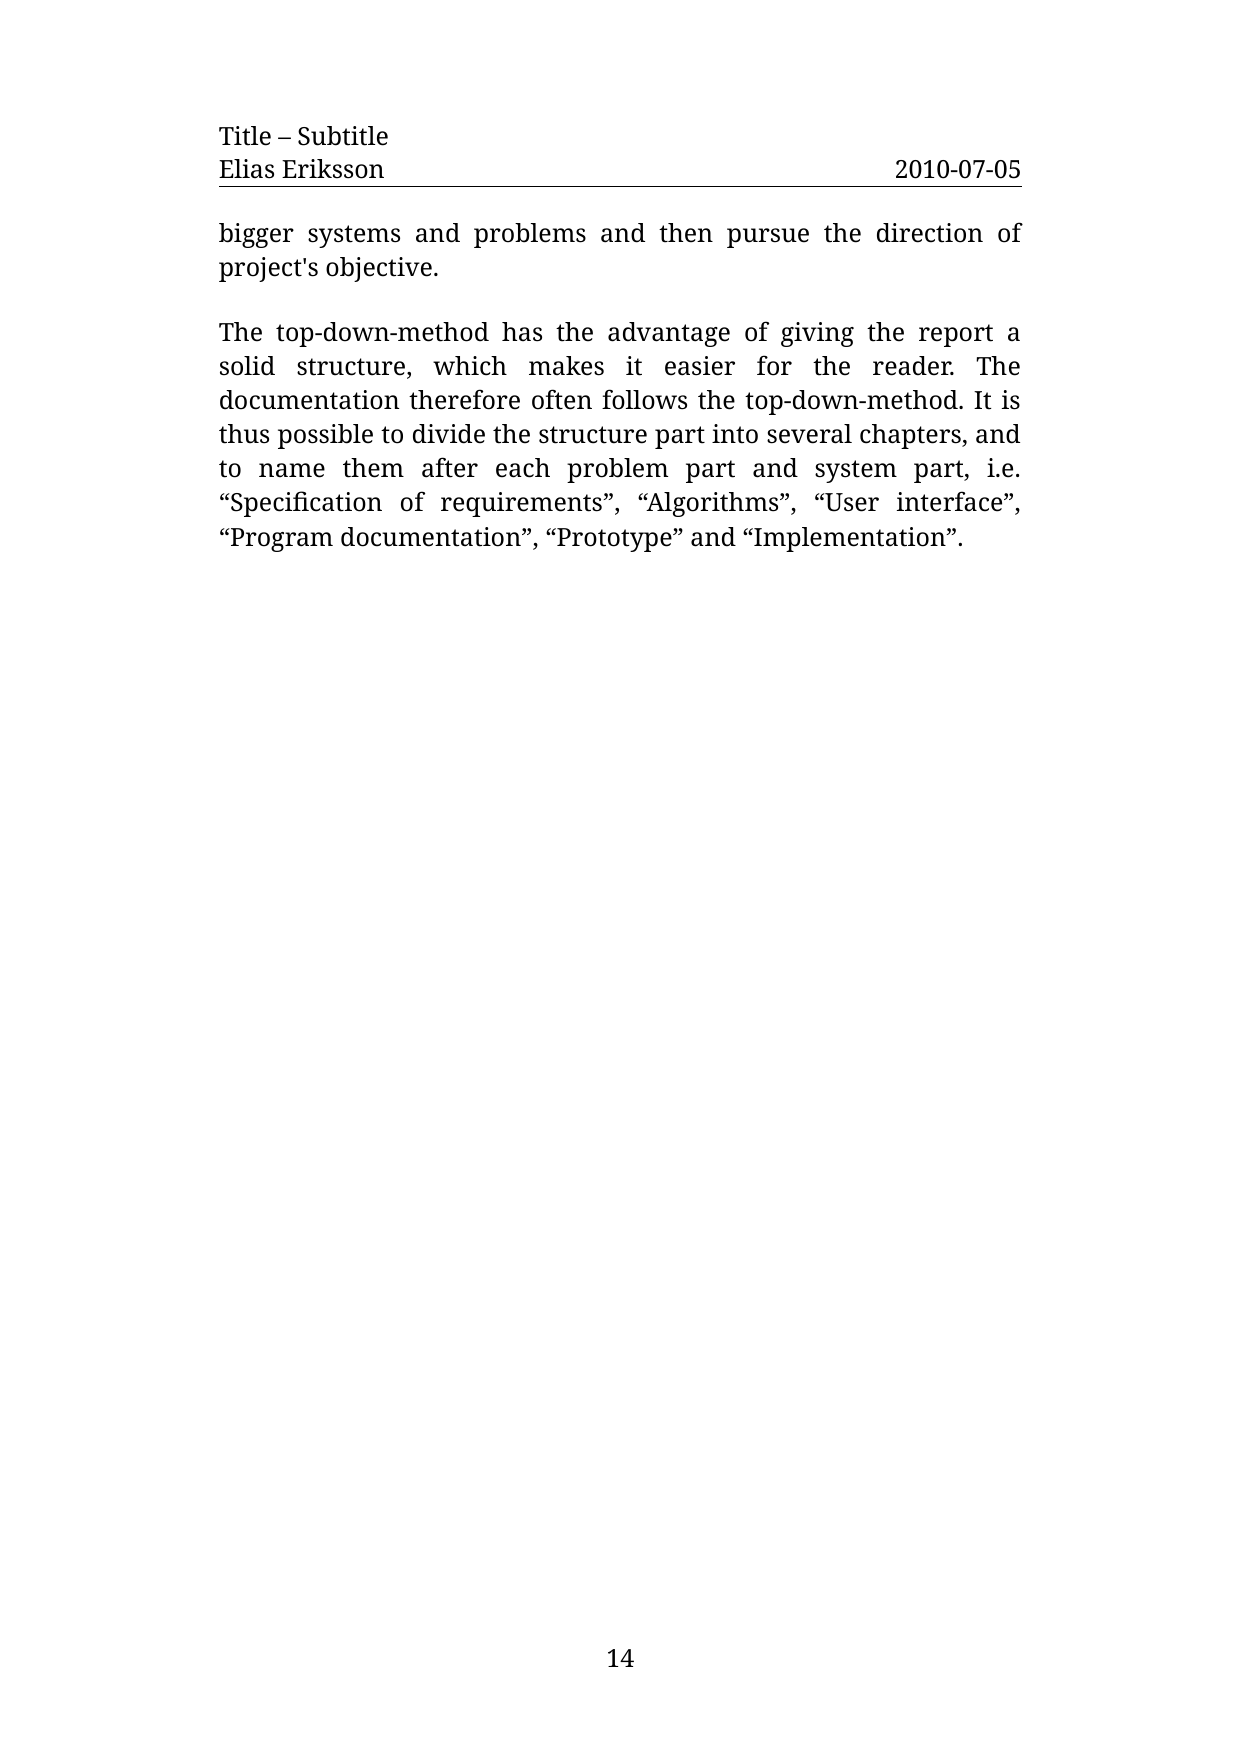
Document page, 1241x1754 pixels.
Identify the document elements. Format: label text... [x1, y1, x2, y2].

text bigger systems and problems and then pursue the direction of project's objective. [218, 216, 1022, 284]
text The top-down-method has the advantage of giving the report a solid structure, which makes it easier for the reader. The documentation therefore often follows the top-down-method. It is thus possible to divide the structure part into several chapters, and to name them after each problem part and system part, i.e. “Specification of requirements”, “Algorithms”, “User interface”, “Program documentation”, “Prototype” and “Implementation”. [218, 315, 1022, 553]
